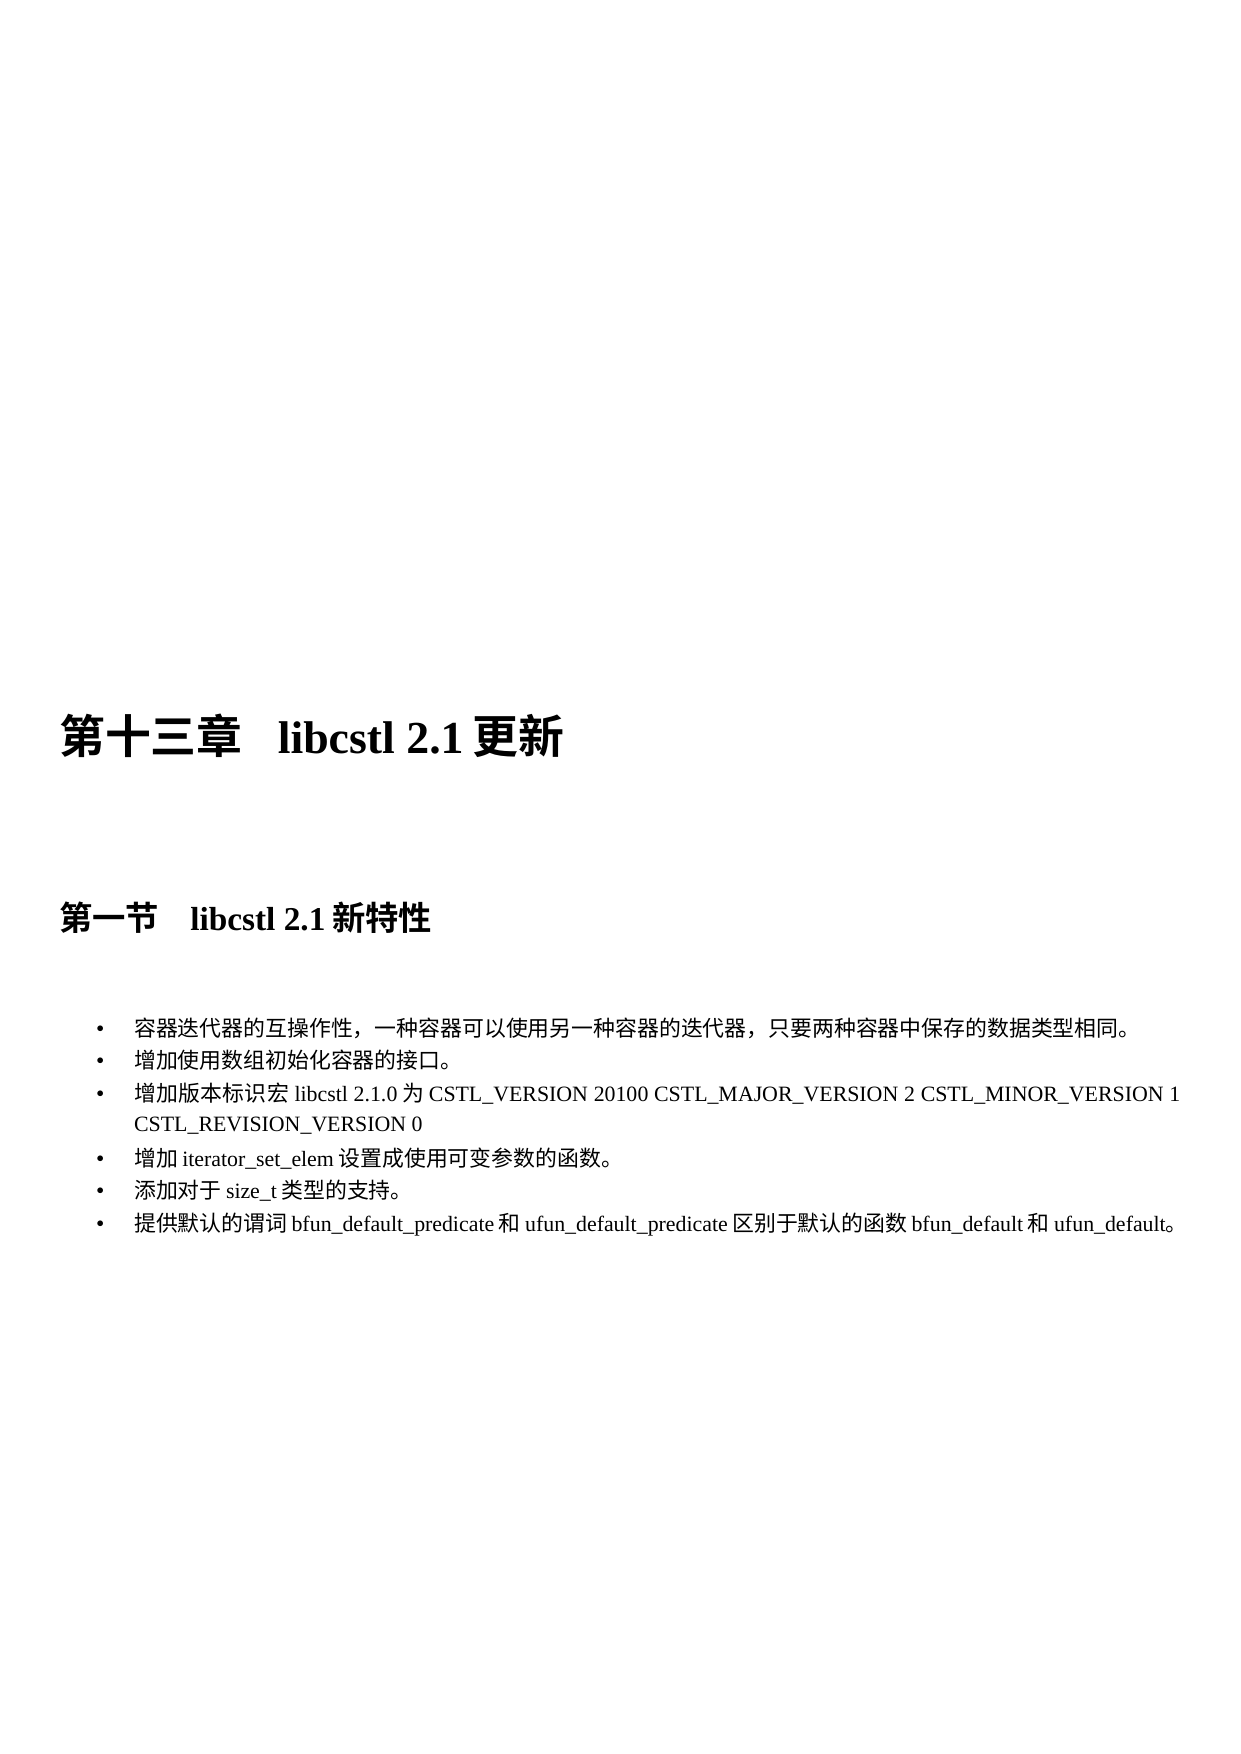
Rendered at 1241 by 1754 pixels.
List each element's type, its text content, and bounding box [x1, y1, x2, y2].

subtitle libcstl 2.1更新 [59, 685, 1181, 782]
list 增加iterator_set_elem设置成使用可变参数的函数。 [96, 1140, 1181, 1173]
subtitle libcstl 2.1新特性 [59, 883, 1181, 948]
list 增加版本标识宏libcstl 2.1.0为CSTL_VERSION 20100 CSTL_MAJOR_VERSION 2 CSTL_MINOR_VERSION 1 CSTL_REVISION_VERSION 0 [96, 1075, 1181, 1140]
list 提供默认的谓词bfun_default_predicate和ufun_default_predicate区别于默认的函数bfun_default和ufun_default。 [96, 1205, 1181, 1238]
list 容器迭代器的互操作性，一种容器可以使用另一种容器的迭代器，只要两种容器中保存的数据类型相同。 [96, 1010, 1181, 1043]
list 增加使用数组初始化容器的接口。 [96, 1043, 1181, 1075]
list 添加对于size_t类型的支持。 [96, 1173, 1181, 1205]
